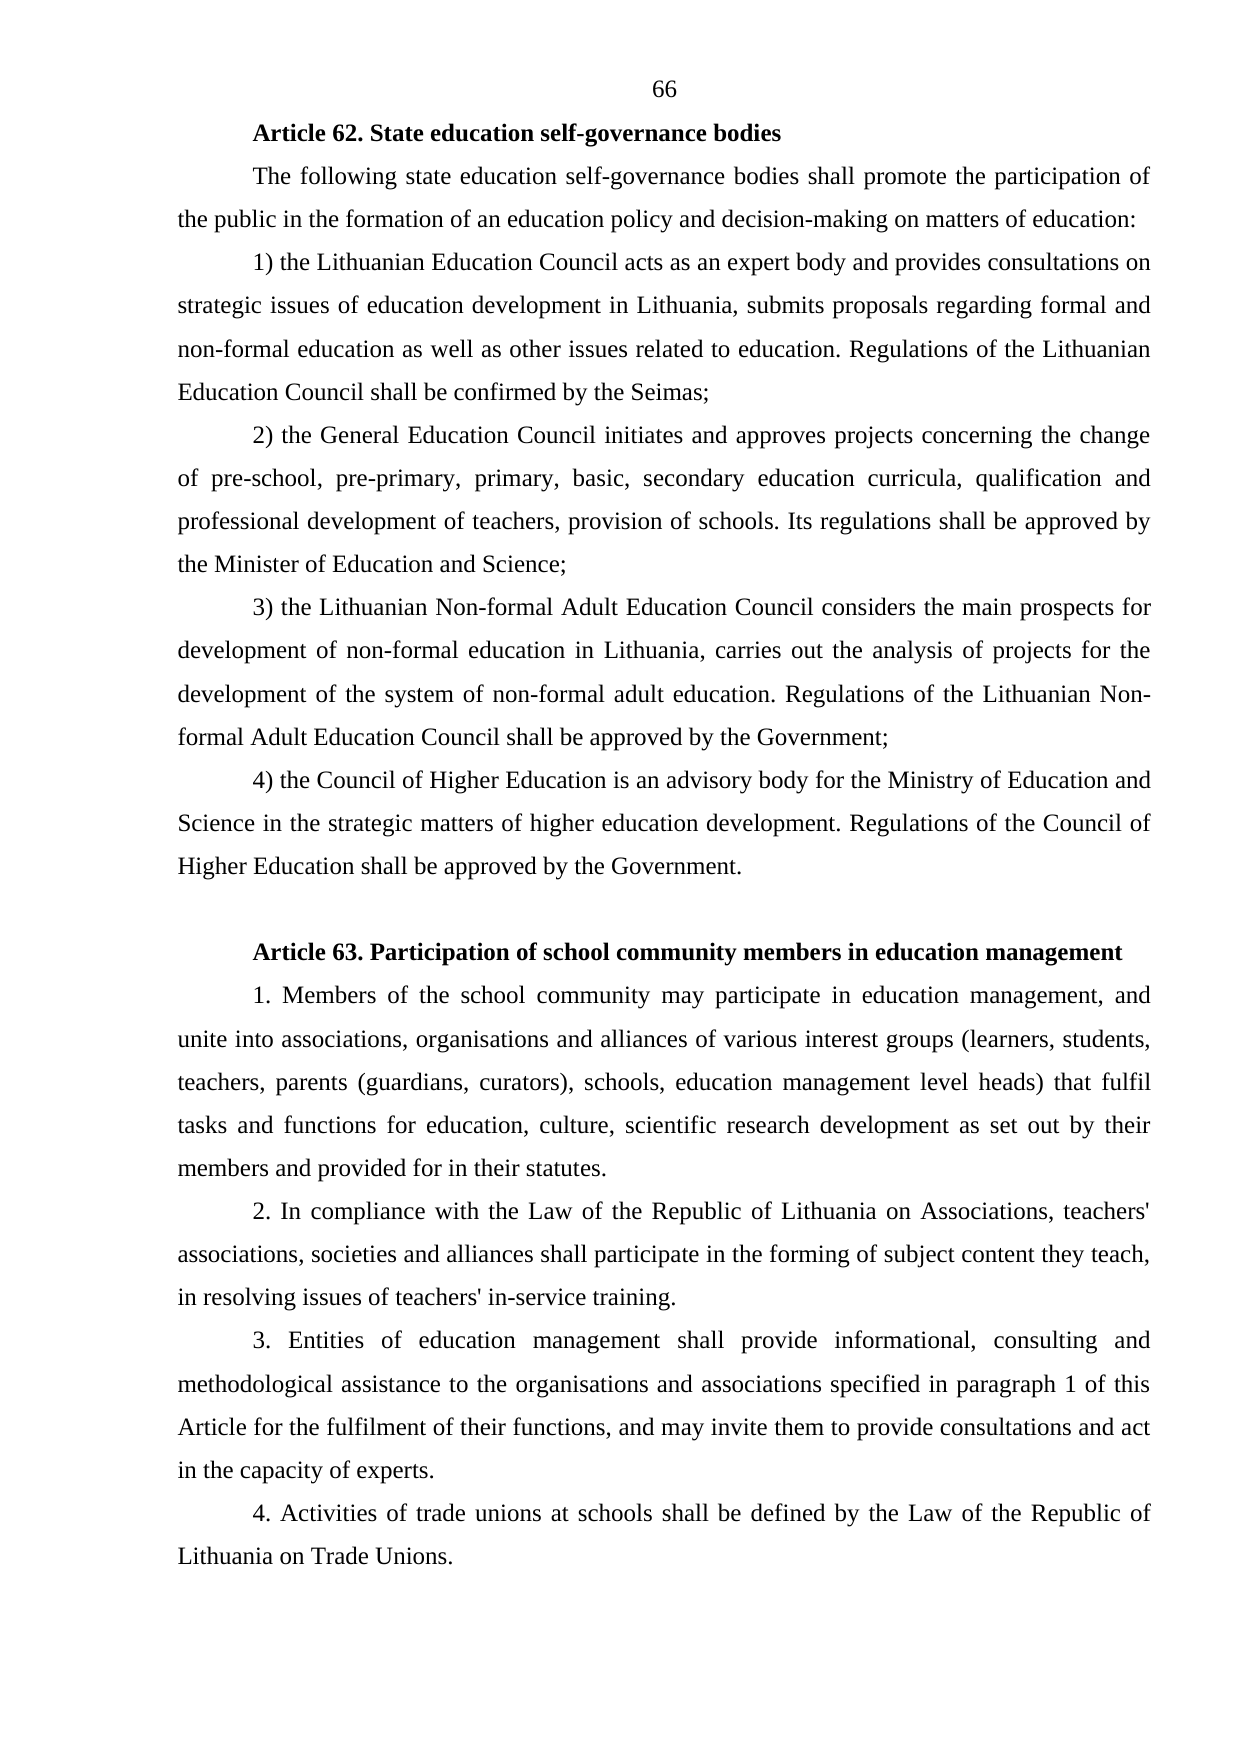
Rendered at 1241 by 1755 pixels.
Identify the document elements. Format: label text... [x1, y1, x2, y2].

text 3) the Lithuanian Non-formal Adult Education Council considers the main prospects for development of non-formal education in Lithuania, carries out the analysis of projects for the development of the system of non-formal adult education. Regulations of the Lithuanian Non-formal Adult Education Council shall be approved by the Government; [177, 592, 1152, 751]
text 3. Entities of education management shall provide informational, consulting and methodological assistance to the organisations and associations specified in paragraph 1 of this Article for the fulfilment of their functions, and may invite them to provide consultations and act in the capacity of experts. [177, 1326, 1152, 1484]
text 1) the Lithuanian Education Council acts as an expert body and provides consultations on strategic issues of education development in Lithuania, submits proposals regarding formal and non-formal education as well as other issues related to education. Regulations of the Lithuanian Education Council shall be confirmed by the Seimas; [177, 247, 1152, 406]
text 4. Activities of trade unions at schools shall be defined by the Law of the Republic of Lithuania on Trade Unions. [177, 1498, 1152, 1570]
text 4) the Council of Higher Education is an advisory body for the Ministry of Education and Science in the strategic matters of higher education development. Regulations of the Council of Higher Education shall be approved by the Government. [177, 765, 1152, 880]
text The following state education self-governance bodies shall promote the participation of the public in the formation of an education policy and decision-making on matters of education: [177, 161, 1152, 233]
text Article 63. Participation of school community members in education management [177, 937, 1152, 966]
text Article 62. State education self-governance bodies [177, 118, 1152, 147]
text 2) the General Education Council initiates and approves projects concerning the change of pre-school, pre-primary, primary, basic, secondary education curricula, qualification and professional development of teachers, provision of schools. Its regulations shall be approved by the Minister of Education and Science; [177, 420, 1152, 578]
text 2. In compliance with the Law of the Republic of Lithuania on Associations, teachers' associations, societies and alliances shall participate in the forming of subject content they teach, in resolving issues of teachers' in-service training. [177, 1196, 1152, 1311]
text 1. Members of the school community may participate in education management, and unite into associations, organisations and alliances of various interest groups (learners, students, teachers, parents (guardians, curators), schools, education management level heads) that fulfil tasks and functions for education, culture, scientific research development as set out by their members and provided for in their statutes. [177, 981, 1152, 1182]
